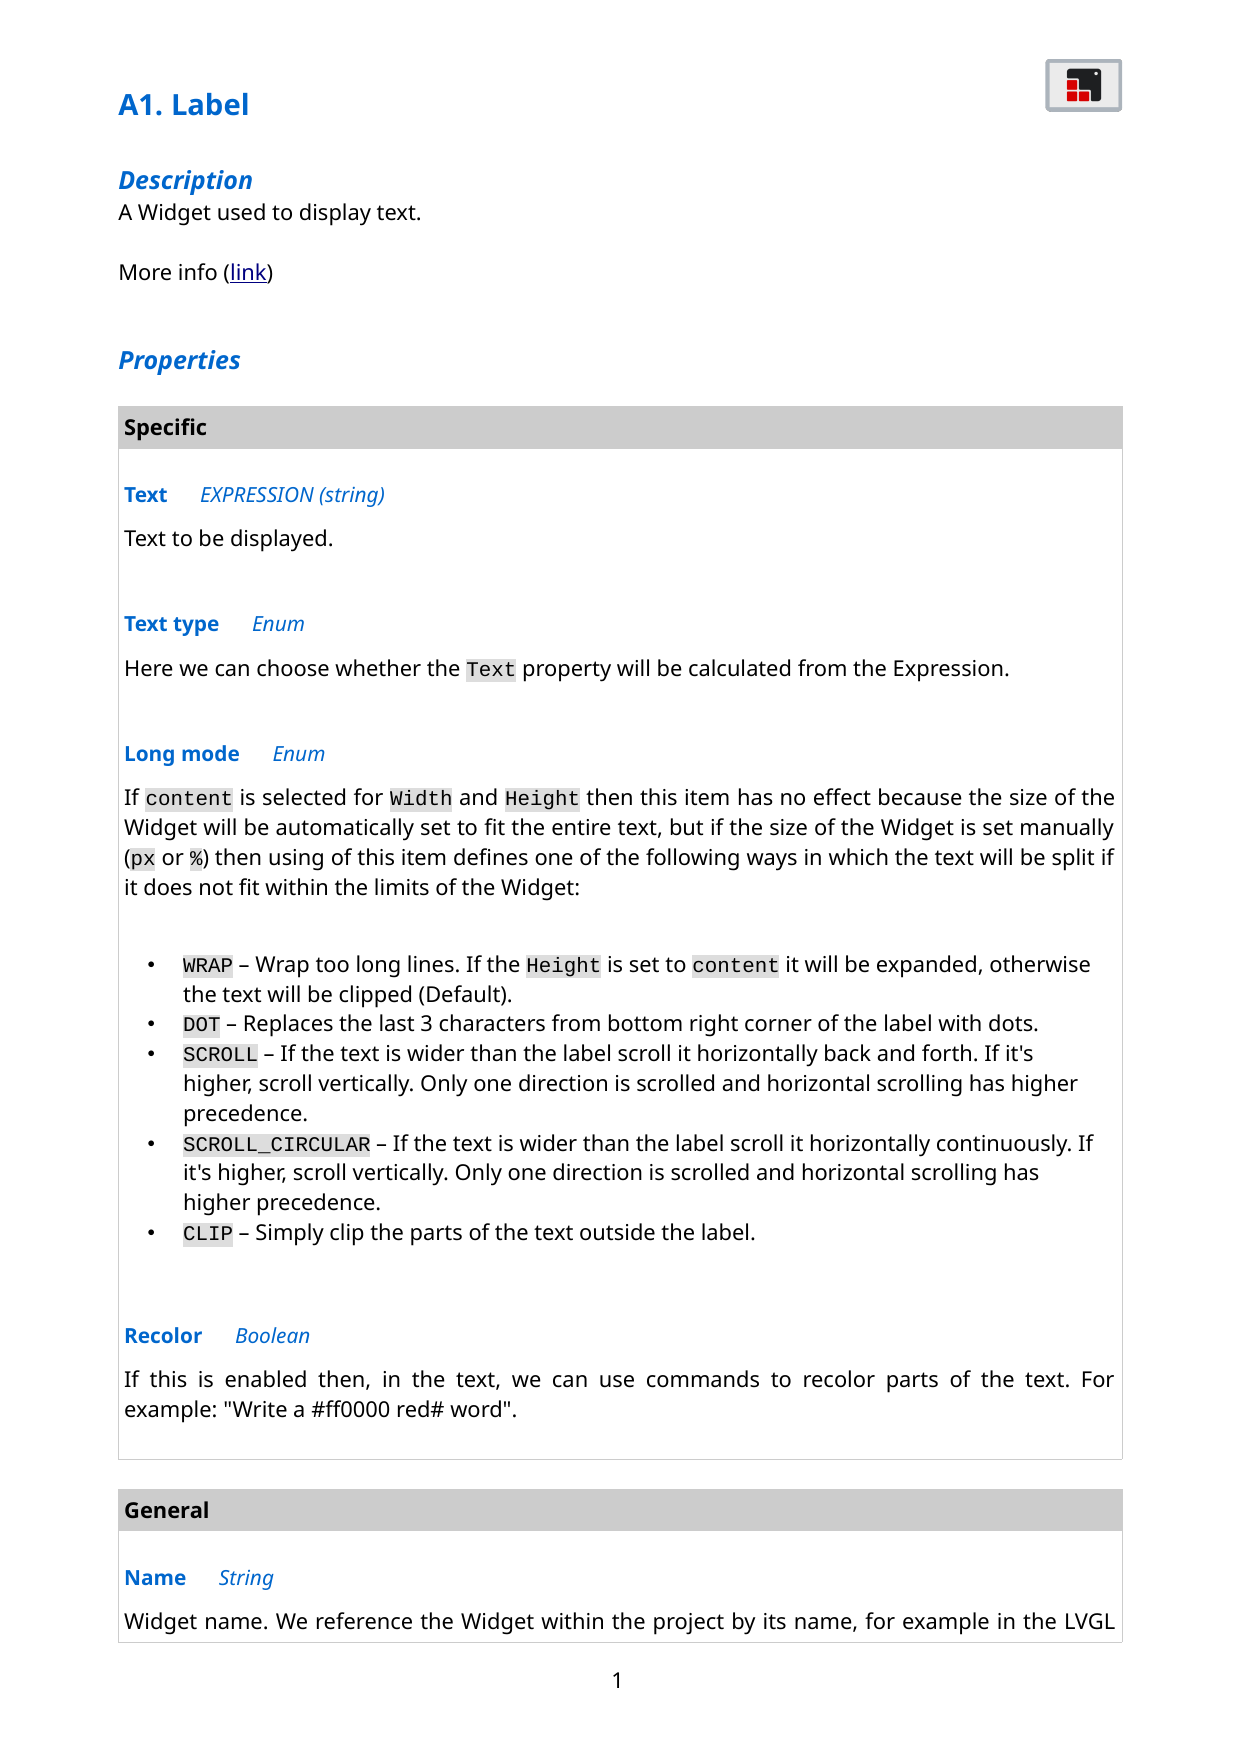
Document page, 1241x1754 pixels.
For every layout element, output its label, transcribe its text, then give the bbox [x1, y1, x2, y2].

subtitle Description [118, 163, 1122, 197]
text More info (link) [118, 256, 1122, 286]
table_header Specific [119, 407, 1122, 448]
table_cell Text EXPRESSION (string) Text to be displayed. Text type Enum Here we can choose whether the Text property will be calculated from the Expression. Long mode Enum If content is selected for Width and Height then this item has no effect because the size of the Widget will be automatically set to fit the entire text, but if the size of the Widget is set manually (px or %) then using of this item defines one of the following ways in which the text will be split if it does not fit within the limits of the Widget: WRAP – Wrap too long lines. If the Height is set to content it will be expanded, otherwise the text will be clipped (Default). DOT – Replaces the last 3 characters from bottom right corner of the label with dots. SCROLL – If the text is wider than the label scroll it horizontally back and forth. If it's higher, scroll vertically. Only one direction is scrolled and horizontal scrolling has higher precedence. SCROLL_CIRCULAR – If the text is wider than the label scroll it horizontally continuously. If it's higher, scroll vertically. Only one direction is scrolled and horizontal scrolling has higher precedence. CLIP – Simply clip the parts of the text outside the label. Recolor Boolean If this is enabled then, in the text, we can use commands to recolor parts of the text. For example: "Write a #ff0000 red# word". [119, 449, 1122, 1459]
picture [1045, 59, 1123, 112]
text A Widget used to display text. [118, 197, 1122, 227]
table_cell Name String Widget name. We reference the Widget within the project by its name, for example in the LVGL [119, 1531, 1122, 1642]
subtitle Label [118, 84, 1122, 124]
table_header General [119, 1490, 1122, 1530]
subtitle Properties [118, 343, 1122, 377]
